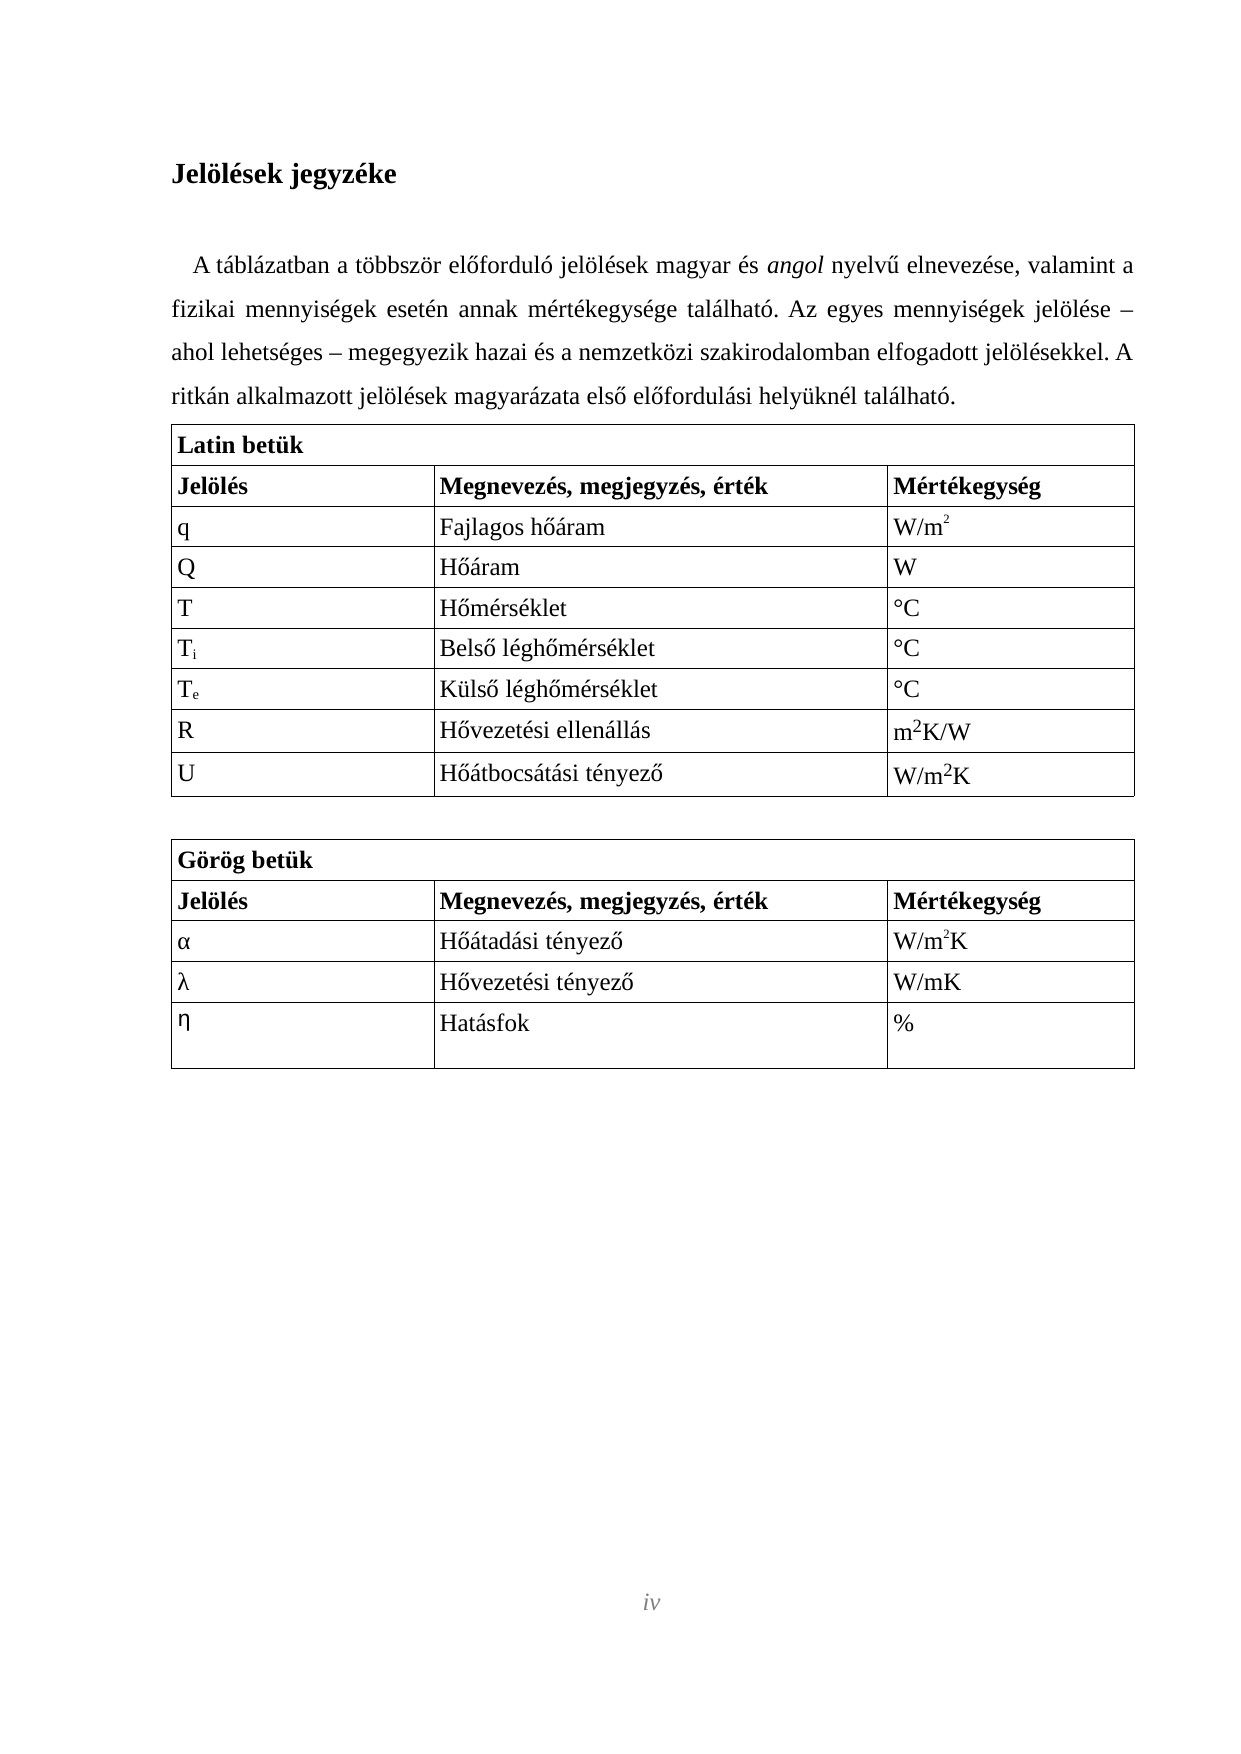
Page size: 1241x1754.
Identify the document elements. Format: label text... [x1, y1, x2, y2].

table_cell Hővezetési tényező [435, 962, 887, 1002]
table_cell Belső léghőmérséklet [435, 629, 887, 668]
table_cell Hőátbocsátási tényező [435, 753, 887, 796]
table_cell Te [172, 669, 434, 709]
table_cell R [172, 710, 434, 752]
table_cell Külső léghőmérséklet [435, 669, 887, 709]
table_cell Mértékegység [888, 466, 1134, 506]
table_cell °C [888, 588, 1134, 627]
table_cell α [172, 921, 434, 961]
table_cell Fajlagos hőáram [435, 507, 887, 546]
table_cell Mértékegység [888, 881, 1134, 920]
table_cell Hőátadási tényező [435, 921, 887, 961]
subtitle Jelölések jegyzéke [171, 156, 1134, 190]
table_cell °C [888, 629, 1134, 668]
table_cell η [172, 1003, 434, 1068]
table_cell Jelölés [172, 466, 434, 506]
table_cell W/m2K [888, 921, 1134, 961]
table_cell Hőmérséklet [435, 588, 887, 627]
table_cell W/m2K [888, 753, 1134, 796]
text A táblázatban a többször előforduló jelölések magyar és angol nyelvű elnevezése, valamint a fizikai mennyiségek esetén annak mértékegysége található. Az egyes mennyiségek jelölése – ahol lehetséges – megegyezik hazai és a nemzetközi szakirodalomban elfogadott jelölésekkel. A ritkán alkalmazott jelölések magyarázata első előfordulási helyüknél található. [171, 250, 1134, 410]
table_cell m2K/W [888, 710, 1134, 752]
table_header Latin betük [172, 425, 1134, 465]
table_cell Hőáram [435, 547, 887, 587]
table_cell Jelölés [172, 881, 434, 920]
table_cell q [172, 507, 434, 546]
table_cell W/mK [888, 962, 1134, 1002]
table_cell Megnevezés, megjegyzés, érték [435, 466, 887, 506]
table_cell Hatásfok [435, 1003, 887, 1068]
table_cell U [172, 753, 434, 796]
table_cell Megnevezés, megjegyzés, érték [435, 881, 887, 920]
table_cell °C [888, 669, 1134, 709]
table_cell Ti [172, 629, 434, 668]
table_cell % [888, 1003, 1134, 1068]
table_cell W [888, 547, 1134, 587]
table_cell λ [172, 962, 434, 1002]
table_cell Hővezetési ellenállás [435, 710, 887, 752]
table_header Görög betük [172, 840, 1134, 880]
table_cell T [172, 588, 434, 627]
table_cell W/m2 [888, 507, 1134, 546]
table_cell Q [172, 547, 434, 587]
